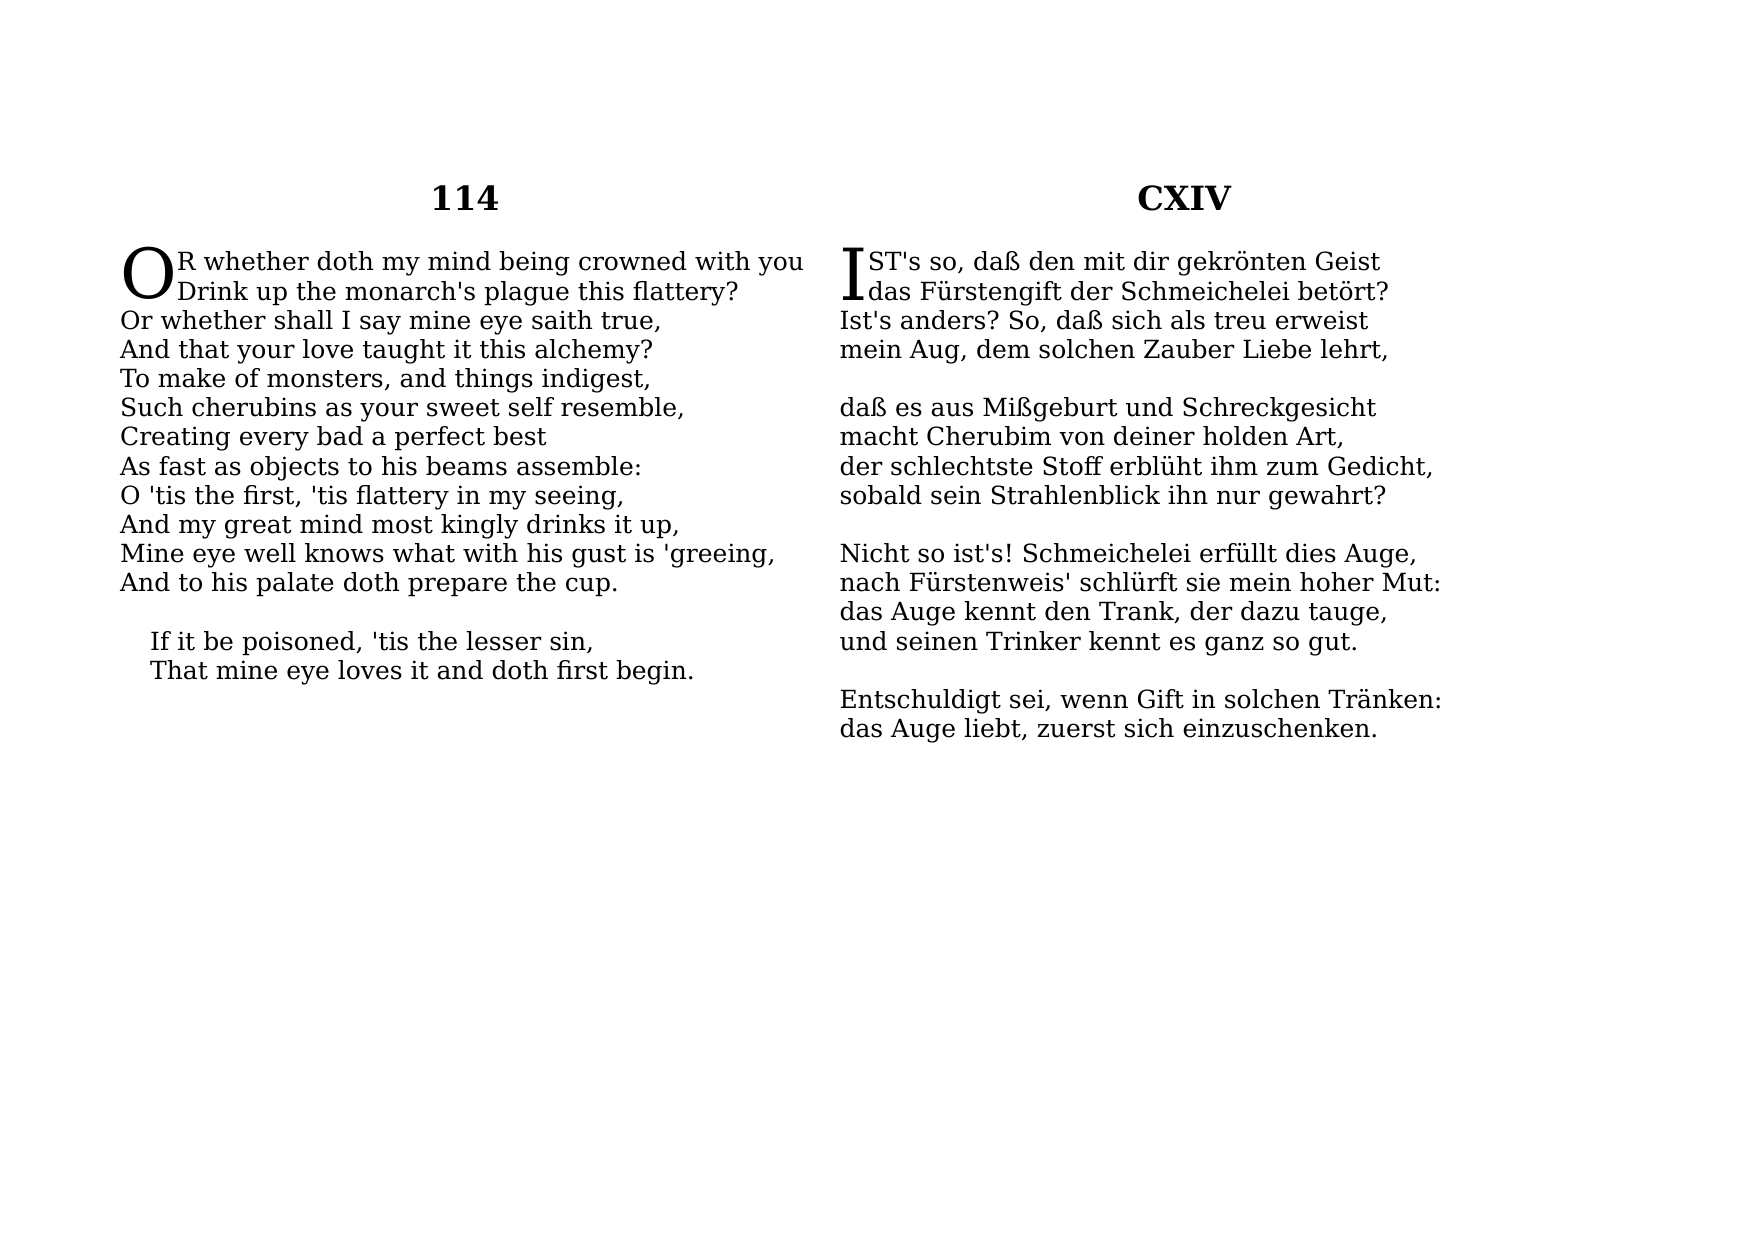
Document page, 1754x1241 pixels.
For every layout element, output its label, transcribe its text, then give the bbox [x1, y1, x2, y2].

text daß es aus Mißgeburt und Schreckgesicht macht Cherubim von deiner holden Art, der schlechtste Stoff erblüht ihm zum Gedicht, sobald sein Strahlenblick ihn nur gewahrt? [839, 393, 1528, 510]
text IST's so, daß den mit dir gekrönten Geist das Fürstengift der Schmeichelei betört? Ist's anders? So, daß sich als treu erweist mein Aug, dem solchen Zauber Liebe lehrt, [839, 247, 1528, 364]
text CXIV [839, 179, 1528, 218]
text OR whether doth my mind being crowned with you Drink up the monarch's plague this flattery? Or whether shall I say mine eye saith true, And that your love taught it this alchemy? To make of monsters, and things indigest, Such cherubins as your sweet self resemble, Creating every bad a perfect best As fast as objects to his beams assemble: O 'tis the first, 'tis flattery in my seeing, And my great mind most kingly drinks it up, Mine eye well knows what with his gust is 'greeing, And to his palate doth prepare the cup. [120, 247, 809, 597]
text 114 [120, 179, 809, 218]
text If it be poisoned, 'tis the lesser sin, That mine eye loves it and doth first begin. [150, 627, 809, 685]
text Entschuldigt sei, wenn Gift in solchen Tränken: das Auge liebt, zuerst sich einzuschenken. [839, 685, 1528, 743]
text Nicht so ist's! Schmeichelei erfüllt dies Auge, nach Fürstenweis' schlürft sie mein hoher Mut: das Auge kennt den Trank, der dazu tauge, und seinen Trinker kennt es ganz so gut. [839, 539, 1528, 656]
